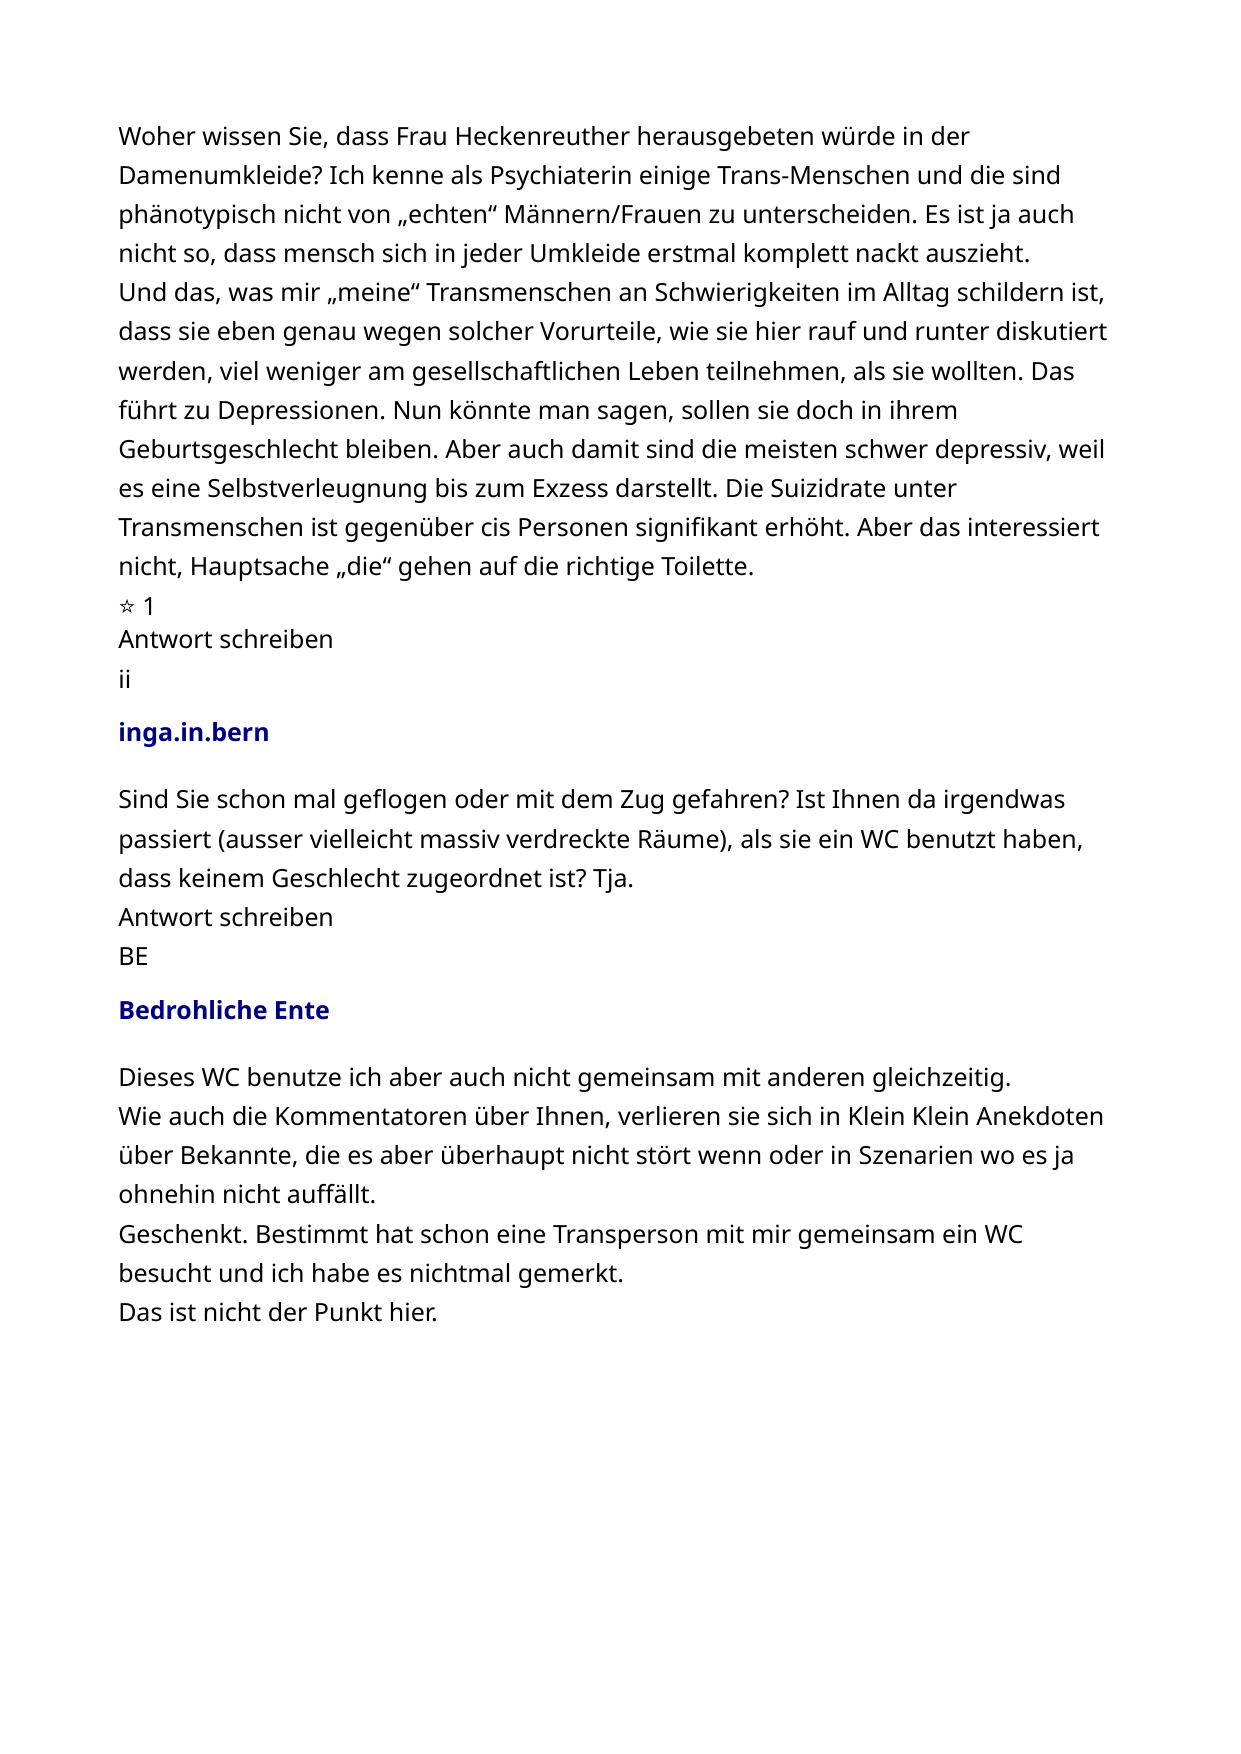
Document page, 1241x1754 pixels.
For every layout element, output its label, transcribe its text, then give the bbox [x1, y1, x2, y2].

text Das ist nicht der Punkt hier. [118, 1295, 1122, 1329]
text ⭐️ 1 [118, 588, 1122, 622]
text Woher wissen Sie, dass Frau Heckenreuther herausgebeten würde in der Damenumkleide? Ich kenne als Psychiaterin einige Trans-Menschen und die sind phänotypisch nicht von „echten“ Männern/Frauen zu unterscheiden. Es ist ja auch nicht so, dass mensch sich in jeder Umkleide erstmal komplett nackt auszieht. [118, 118, 1122, 270]
text Antwort schreiben [118, 900, 1122, 934]
text Wie auch die Kommentatoren über Ihnen, verlieren sie sich in Klein Klein Anekdoten über Bekannte, die es aber überhaupt nicht stört wenn oder in Szenarien wo es ja ohnehin nicht auffällt. [118, 1099, 1122, 1211]
text Antwort schreiben [118, 622, 1122, 656]
text ii [118, 661, 1122, 695]
text BE [118, 939, 1122, 973]
text Dieses WC benutze ich aber auch nicht gemeinsam mit anderen gleichzeitig. [118, 1060, 1122, 1094]
text Sind Sie schon mal geflogen oder mit dem Zug gefahren? Ist Ihnen da irgendwas passiert (ausser vielleicht massiv verdreckte Räume), als sie ein WC benutzt haben, dass keinem Geschlecht zugeordnet ist? Tja. [118, 782, 1122, 894]
subtitle inga.in.bern [118, 715, 1122, 749]
text Und das, was mir „meine“ Transmenschen an Schwierigkeiten im Alltag schildern ist, dass sie eben genau wegen solcher Vorurteile, wie sie hier rauf und runter diskutiert werden, viel weniger am gesellschaftlichen Leben teilnehmen, als sie wollten. Das führt zu Depressionen. Nun könnte man sagen, sollen sie doch in ihrem Geburtsgeschlecht bleiben. Aber auch damit sind die meisten schwer depressiv, weil es eine Selbstverleugnung bis zum Exzess darstellt. Die Suizidrate unter Transmenschen ist gegenüber cis Personen signifikant erhöht. Aber das interessiert nicht, Hauptsache „die“ gehen auf die richtige Toilette. [118, 275, 1122, 583]
text Geschenkt. Bestimmt hat schon eine Transperson mit mir gemeinsam ein WC besucht und ich habe es nichtmal gemerkt. [118, 1216, 1122, 1289]
subtitle Bedrohliche Ente [118, 993, 1122, 1027]
